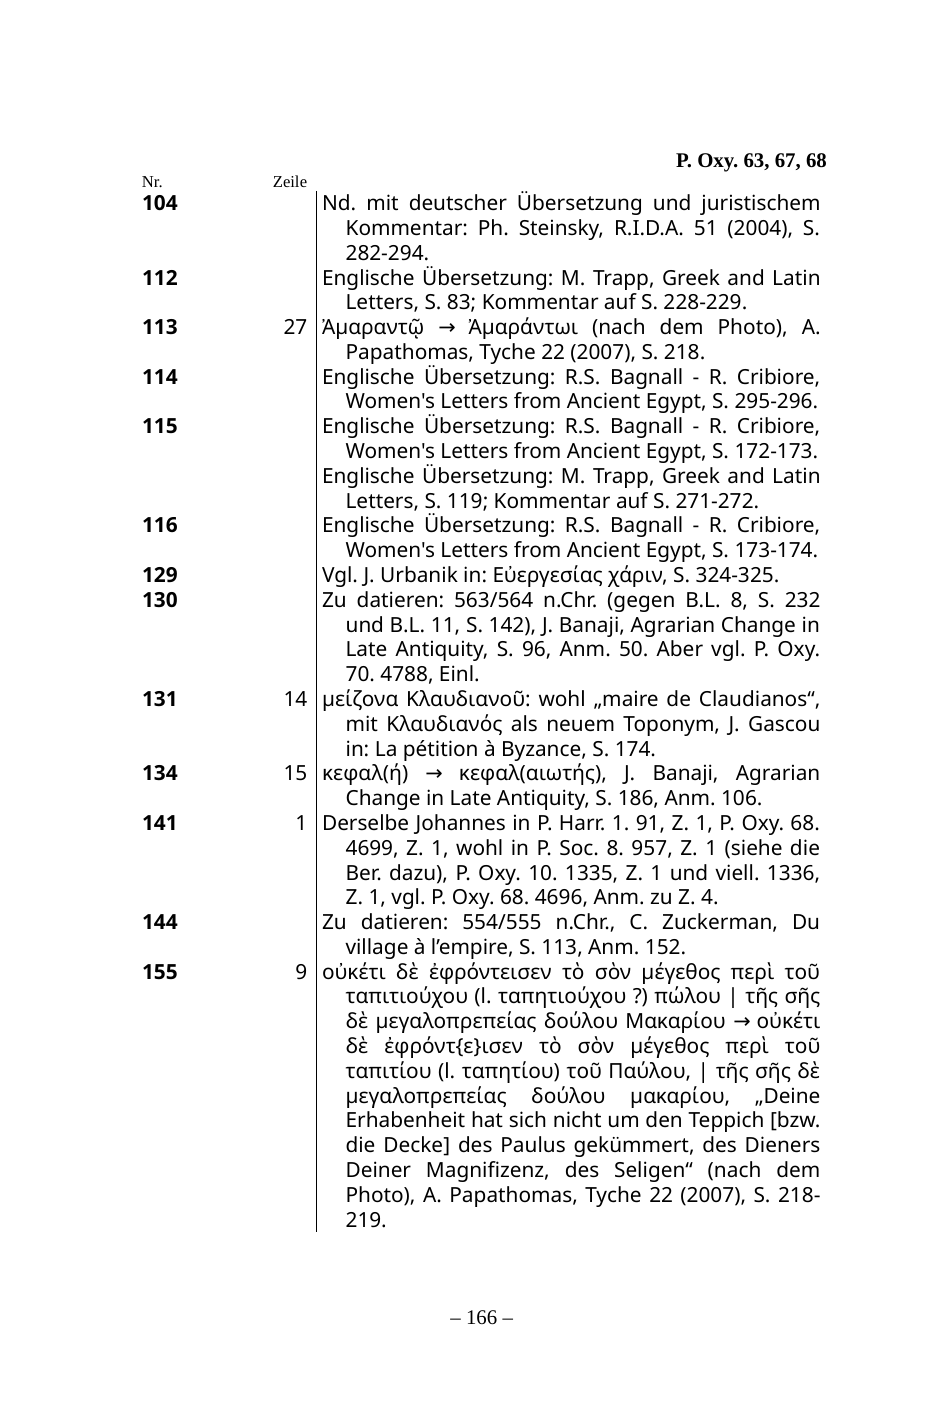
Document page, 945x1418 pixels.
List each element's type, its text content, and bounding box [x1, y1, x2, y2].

table_cell 15 [224, 761, 316, 811]
table_cell [136, 464, 316, 513]
table_cell 104 [136, 191, 316, 265]
table_cell 1 [224, 811, 316, 910]
table_cell 130 [136, 588, 316, 687]
table_cell 112 [136, 265, 316, 315]
table_cell Englische Übersetzung: R.S. Bagnall - R. Cribiore, Women's Letters from Ancient Egypt, S. 173-174. [317, 513, 827, 563]
table_cell 144 [136, 910, 316, 959]
table_cell 141 [136, 811, 224, 910]
table_cell Zu datieren: 554/555 n.Chr., C. Zuckerman, Du village à l’empire, S. 113, Anm. 152. [317, 910, 827, 959]
table_cell 114 [136, 364, 316, 414]
table_cell οὐκέτι δὲ ἐφρόντεισεν τὸ σὸν μέγεθος περὶ τοῦ ταπιτιούχου (l. ταπητιούχου ?) πώλου | τῆς σῆς δὲ μεγαλοπρεπείας δούλου Μακαρίου → οὐκέτι δὲ ἐφρόντ{ε}ισεν τὸ σὸν μέγεθος περὶ τοῦ ταπιτίου (l. ταπητίου) τοῦ Παύλου, | τῆς σῆς δὲ μεγαλοπρεπείας δούλου μακαρίου, „Deine Erhabenheit hat sich nicht um den Teppich [bzw. die Decke] des Paulus gekümmert, des Dieners Deiner Magnifizenz, des Seligen“ (nach dem Photo), A. Papathomas, Tyche 22 (2007), S. 218-219. [317, 959, 827, 1232]
table_cell 116 [136, 513, 316, 563]
table_cell 113 [136, 315, 224, 364]
table_cell Ἀμαραντῷ → Ἀμαράντωι (nach dem Photo), A. Papathomas, Tyche 22 (2007), S. 218. [317, 315, 827, 364]
table_cell Zu datieren: 563/564 n.Chr. (gegen B.L. 8, S. 232 und B.L. 11, S. 142), J. Banaji, Agrarian Change in Late Antiquity, S. 96, Anm. 50. Aber vgl. P. Oxy. 70. 4788, Einl. [317, 588, 827, 687]
table_cell Derselbe Johannes in P. Harr. 1. 91, Z. 1, P. Oxy. 68. 4699, Z. 1, wohl in P. Soc. 8. 957, Z. 1 (siehe die Ber. dazu), P. Oxy. 10. 1335, Z. 1 und viell. 1336, Z. 1, vgl. P. Oxy. 68. 4696, Anm. zu Z. 4. [317, 811, 827, 910]
table_cell Englische Übersetzung: R.S. Bagnall - R. Cribiore, Women's Letters from Ancient Egypt, S. 172-173. [317, 414, 827, 463]
table_cell Englische Übersetzung: R.S. Bagnall - R. Cribiore, Women's Letters from Ancient Egypt, S. 295-296. [317, 364, 827, 414]
table_cell κεφαλ(ή) → κεφαλ(αιωτής), J. Banaji, Agrarian Change in Late Antiquity, S. 186, Anm. 106. [317, 761, 827, 811]
table_cell 9 [224, 959, 316, 1232]
table_cell 14 [224, 687, 316, 761]
table_cell 27 [224, 315, 316, 364]
table_cell Nd. mit deutscher Übersetzung und juristischem Kommentar: Ph. Steinsky, R.I.D.A. 51 (2004), S. 282-294. [317, 191, 827, 265]
table_cell Englische Übersetzung: M. Trapp, Greek and Latin Letters, S. 83; Kommentar auf S. 228-229. [317, 265, 827, 315]
table_cell 115 [136, 414, 316, 463]
table_cell 155 [136, 959, 224, 1232]
table_cell 129 [136, 563, 316, 587]
table_cell μείζονα Κλαυδιανοῦ: wohl „maire de Claudianos“, mit Κλαυδιανός als neuem Toponym, J. Gascou in: La pétition à Byzance, S. 174. [317, 687, 827, 761]
table_cell Vgl. J. Urbanik in: Εὐεργεσίας χάριν, S. 324-325. [317, 563, 827, 587]
table_cell Englische Übersetzung: M. Trapp, Greek and Latin Letters, S. 119; Kommentar auf S. 271-272. [317, 464, 827, 513]
table_cell 134 [136, 761, 224, 811]
table_cell 131 [136, 687, 224, 761]
